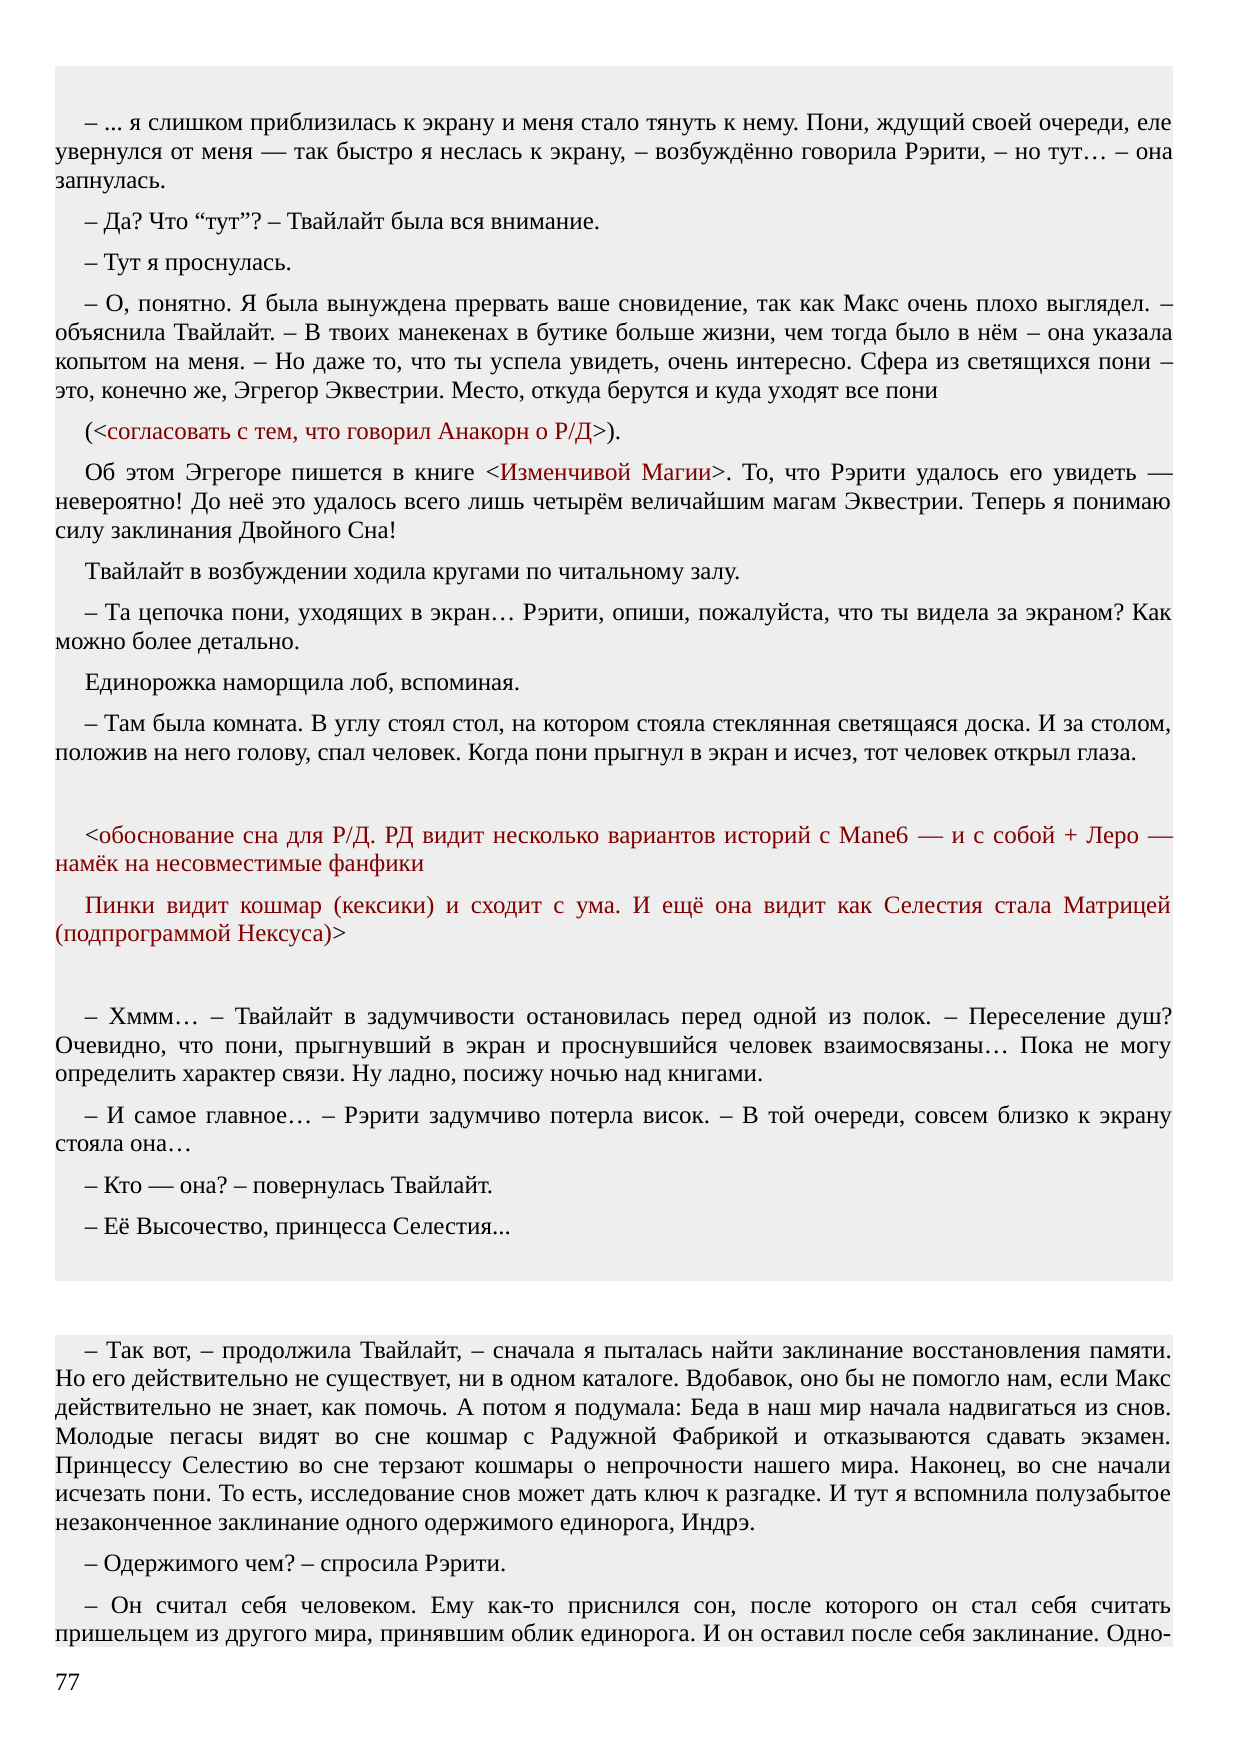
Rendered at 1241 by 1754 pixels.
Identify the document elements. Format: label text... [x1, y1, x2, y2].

text – И самое главное… – Рэрити задумчиво потерла висок. – В той очереди, совсем близко к экрану стояла она… [55, 1100, 1173, 1157]
text (<согласовать с тем, что говорил Анакорн о Р/Д>). [55, 416, 1173, 445]
text Единорожка наморщила лоб, вспоминая. [55, 667, 1173, 696]
text – Кто — она? – повернулась Твайлайт. [55, 1170, 1173, 1198]
text – Там была комната. В углу стоял стол, на котором стояла стеклянная светящаяся доска. И за столом, положив на него голову, спал человек. Когда пони прыгнул в экран и исчез, тот человек открыл глаза. [55, 708, 1173, 766]
text – Да? Что “тут”? – Твайлайт была вся внимание. [55, 206, 1173, 235]
text Твайлайт в возбуждении ходила кругами по читальному залу. [55, 556, 1173, 585]
text – Та цепочка пони, уходящих в экран… Рэрити, опиши, пожалуйста, что ты видела за экраном? Как можно более детально. [55, 597, 1173, 655]
text – Одержимого чем? – спросила Рэрити. [55, 1548, 1173, 1577]
text – ... я слишком приблизилась к экрану и меня стало тянуть к нему. Пони, ждущий своей очереди, еле увернулся от меня — так быстро я неслась к экрану, – возбуждённо говорила Рэрити, – но тут… – она запнулась. [55, 107, 1173, 193]
text – Её Высочество, принцесса Селестия... [55, 1211, 1173, 1240]
text – О, понятно. Я была вынуждена прервать ваше сновидение, так как Макс очень плохо выглядел. – объяснила Твайлайт. – В твоих манекенах в бутике больше жизни, чем тогда было в нём – она указала копытом на меня. – Но даже то, что ты успела увидеть, очень интересно. Сфера из светящихся пони – это, конечно же, Эгрегор Эквестрии. Место, откуда берутся и куда уходят все пони [55, 288, 1173, 403]
text <обоснование сна для Р/Д. РД видит несколько вариантов историй с Mane6 — и с собой + Леро — намёк на несовместимые фанфики [55, 820, 1173, 877]
text – Тут я проснулась. [55, 247, 1173, 276]
text Об этом Эгрегоре пишется в книге <Изменчивой Магии>. То, что Рэрити удалось его увидеть — невероятно! До неё это удалось всего лишь четырём величайшим магам Эквестрии. Теперь я понимаю силу заклинания Двойного Сна! [55, 457, 1173, 543]
text Пинки видит кошмар (кексики) и сходит с ума. И ещё она видит как Селестия стала Матрицей (подпрограммой Нексуса)> [55, 890, 1173, 947]
text – Так вот, – продолжила Твайлайт, – сначала я пыталась найти заклинание восстановления памяти. Но его действительно не существует, ни в одном каталоге. Вдобавок, оно бы не помогло нам, если Макс действительно не знает, как помочь. А потом я подумала: Беда в наш мир начала надвигаться из снов. Молодые пегасы видят во сне кошмар с Радужной Фабрикой и отказываются сдавать экзамен. Принцессу Селестию во сне терзают кошмары о непрочности нашего мира. Наконец, во сне начали исчезать пони. То есть, исследование снов может дать ключ к разгадке. И тут я вспомнила полузабытое незаконченное заклинание одного одержимого единорога, Индрэ. [55, 1335, 1173, 1536]
text – Он считал себя человеком. Ему как-то приснился сон, после которого он стал себя считать пришельцем из другого мира, принявшим облик единорога. И он оставил после себя заклинание. Одно- [55, 1590, 1173, 1647]
text – Хммм… – Твайлайт в задумчивости остановилась перед одной из полок. – Переселение душ? Очевидно, что пони, прыгнувший в экран и проснувшийся человек взаимосвязаны… Пока не могу определить характер связи. Ну ладно, посижу ночью над книгами. [55, 1001, 1173, 1087]
